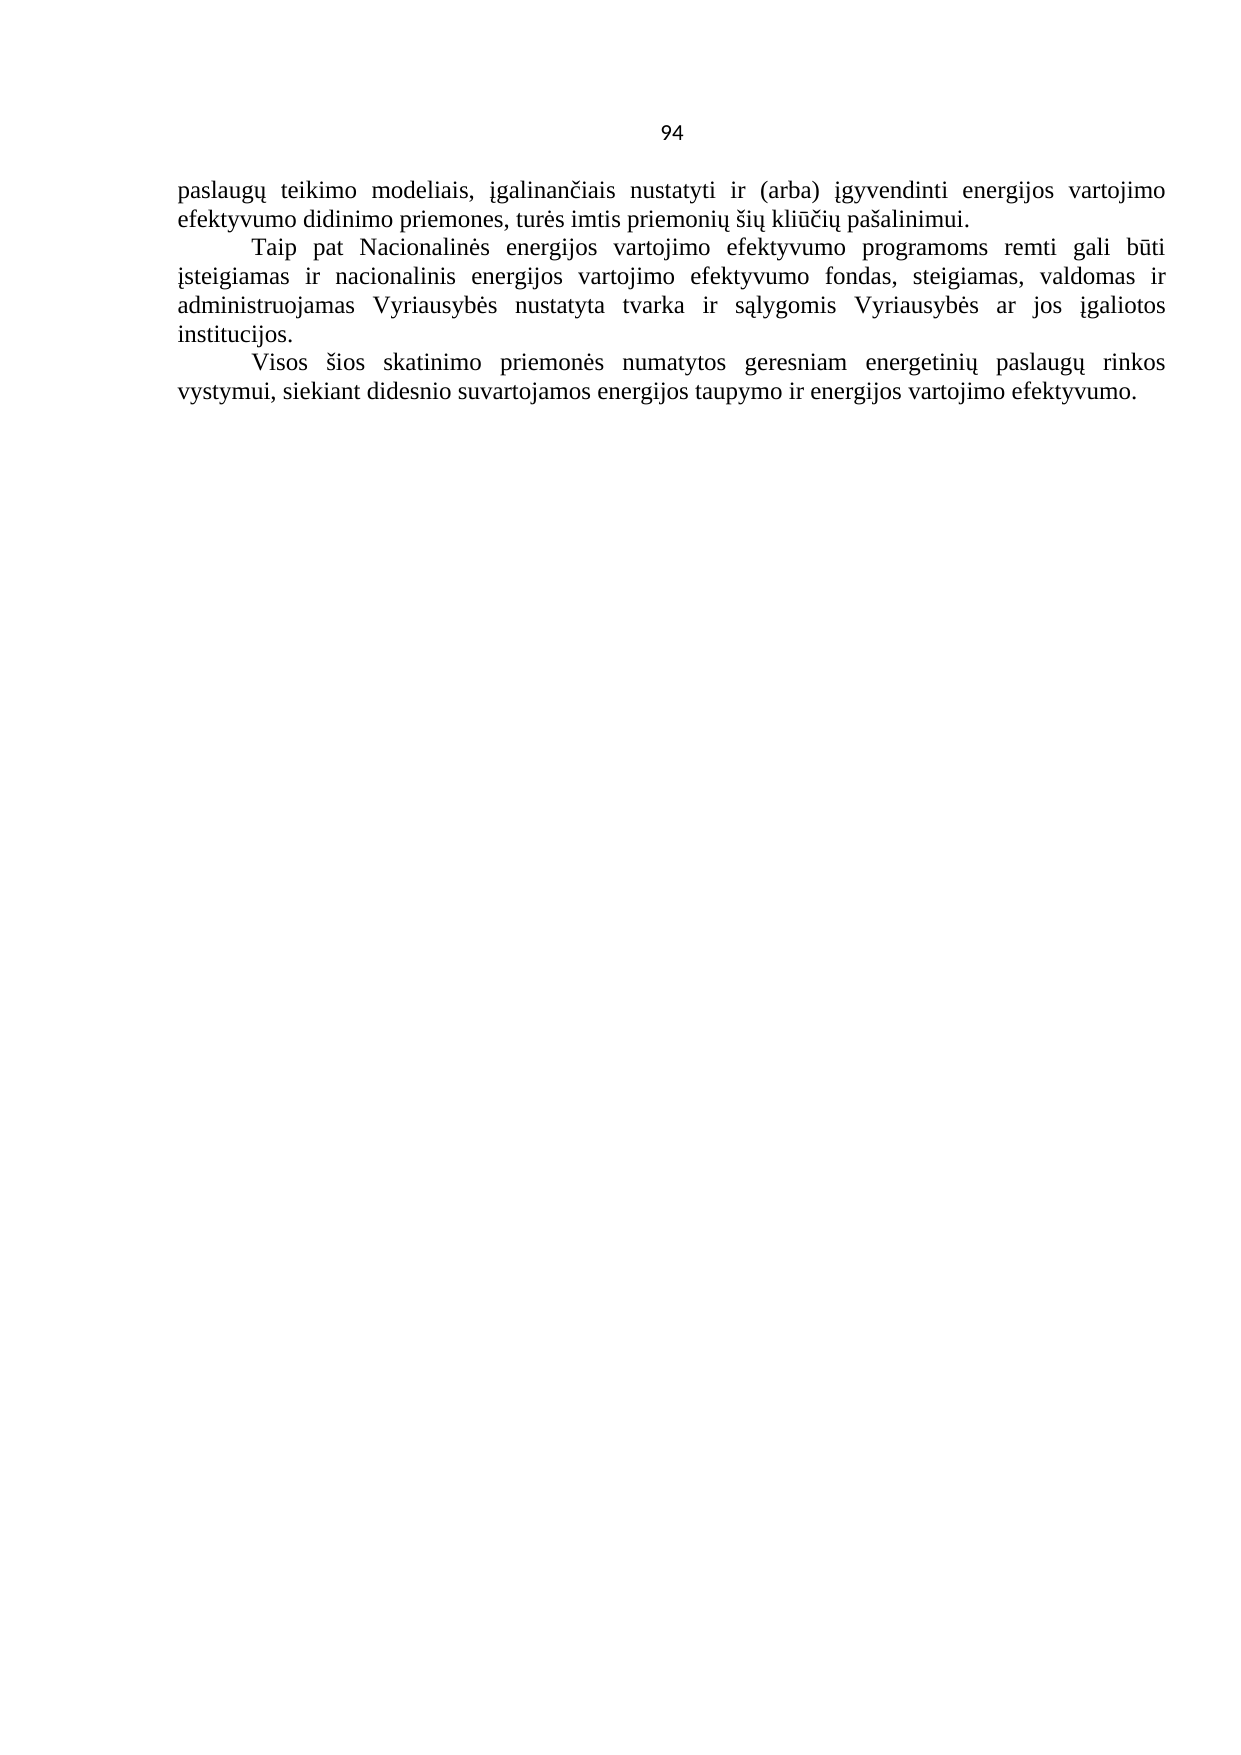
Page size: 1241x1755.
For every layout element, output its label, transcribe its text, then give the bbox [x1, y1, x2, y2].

text Visos šios skatinimo priemonės numatytos geresniam energetinių paslaugų rinkos vystymui, siekiant didesnio suvartojamos energijos taupymo ir energijos vartojimo efektyvumo. [177, 347, 1166, 405]
text Taip pat Nacionalinės energijos vartojimo efektyvumo programoms remti gali būti įsteigiamas ir nacionalinis energijos vartojimo efektyvumo fondas, steigiamas, valdomas ir administruojamas Vyriausybės nustatyta tvarka ir sąlygomis Vyriausybės ar jos įgaliotos institucijos. [177, 232, 1166, 347]
text paslaugų teikimo modeliais, įgalinančiais nustatyti ir (arba) įgyvendinti energijos vartojimo efektyvumo didinimo priemones, turės imtis priemonių šių kliūčių pašalinimui. [177, 175, 1166, 232]
